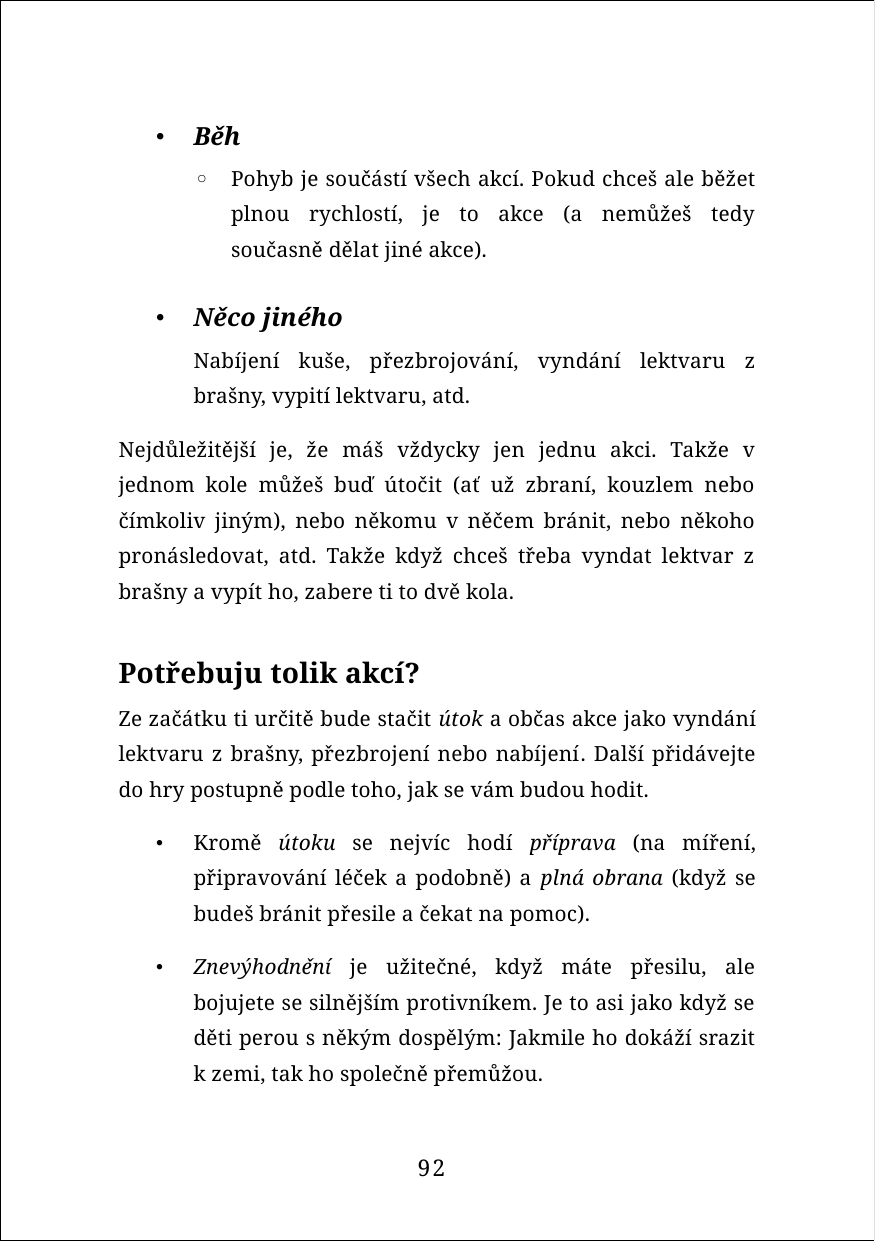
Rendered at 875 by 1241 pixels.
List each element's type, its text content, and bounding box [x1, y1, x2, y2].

text Ze začátku ti určitě bude stačit útok a občas akce jako vyndání lektvaru z brašny, přezbrojení nebo nabíjení. Další přidávejte do hry postupně podle toho, jak se vám budou hodit. [118, 704, 756, 803]
subtitle Něco jiného [156, 300, 756, 334]
subtitle Běh [156, 118, 756, 152]
text Nejdůležitější je, že máš vždycky jen jednu akci. Takže v jednom kole můžeš buď útočit (ať už zbraní, kouzlem nebo čímkoliv jiným), nebo někomu v něčem bránit, nebo někoho pronásledovat, atd. Takže když chceš třeba vyndat lektvar z brašny a vypít ho, zabere ti to dvě kola. [118, 435, 756, 605]
list Znevýhodnění je užitečné, když máte přesilu, ale bojujete se silnějším protivníkem. Je to asi jako když se děti perou s někým dospělým: Jakmile ho dokáží srazit k zemi, tak ho společně přemůžou. [156, 952, 756, 1087]
list Pohyb je součástí všech akcí. Pokud chceš ale běžet plnou rychlostí, je to akce (a nemůžeš tedy současně dělat jiné akce). [193, 164, 756, 263]
list Nabíjení kuše, přezbrojování, vyndání lektvaru z brašny, vypití lektvaru, atd. [156, 346, 756, 410]
subtitle Potřebuju tolik akcí? [118, 654, 756, 692]
list Kromě útoku se nejvíc hodí příprava (na míření, připravování léček a podobně) a plná obrana (když se budeš bránit přesile a čekat na pomoc). [156, 828, 756, 927]
